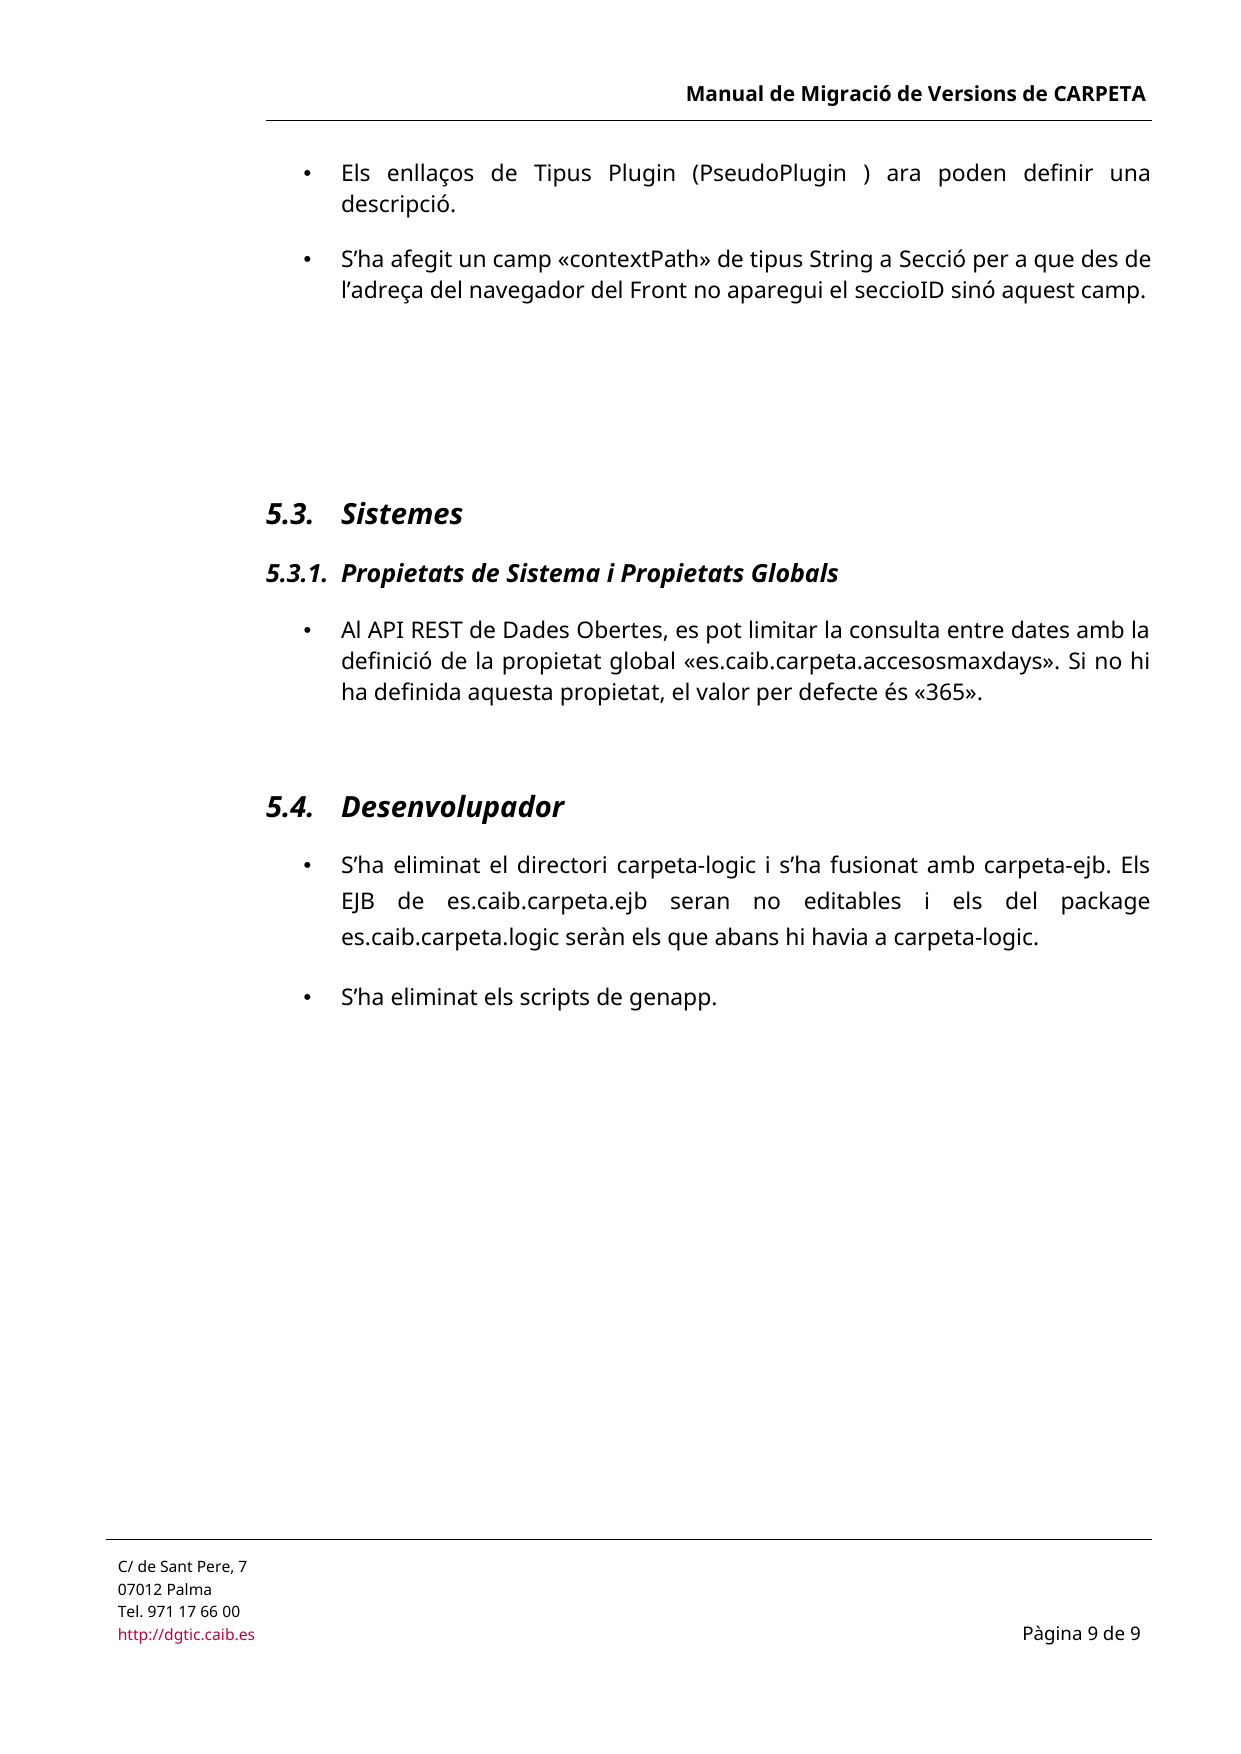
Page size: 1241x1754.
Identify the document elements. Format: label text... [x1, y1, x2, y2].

list Al API REST de Dades Obertes, es pot limitar la consulta entre dates amb la definició de la propietat global «es.caib.carpeta.accesosmaxdays». Si no hi ha definida aquesta propietat, el valor per defecte és «365». [303, 614, 1152, 707]
subtitle Desenvolupador [266, 786, 1152, 826]
subtitle Propietats de Sistema i Propietats Globals [266, 556, 1152, 590]
list S’ha eliminat el directori carpeta-logic i s’ha fusionat amb carpeta-ejb. Els EJB de es.caib.carpeta.ejb seran no editables i els del package es.caib.carpeta.logic seràn els que abans hi havia a carpeta-logic. [303, 849, 1152, 952]
list Els enllaços de Tipus Plugin (PseudoPlugin ) ara poden definir una descripció. [303, 156, 1152, 219]
list S’ha afegit un camp «contextPath» de tipus String a Secció per a que des de l’adreça del navegador del Front no aparegui el seccioID sinó aquest camp. [303, 242, 1152, 305]
list S’ha eliminat els scripts de genapp. [303, 980, 1152, 1012]
subtitle Sistemes [266, 493, 1152, 533]
